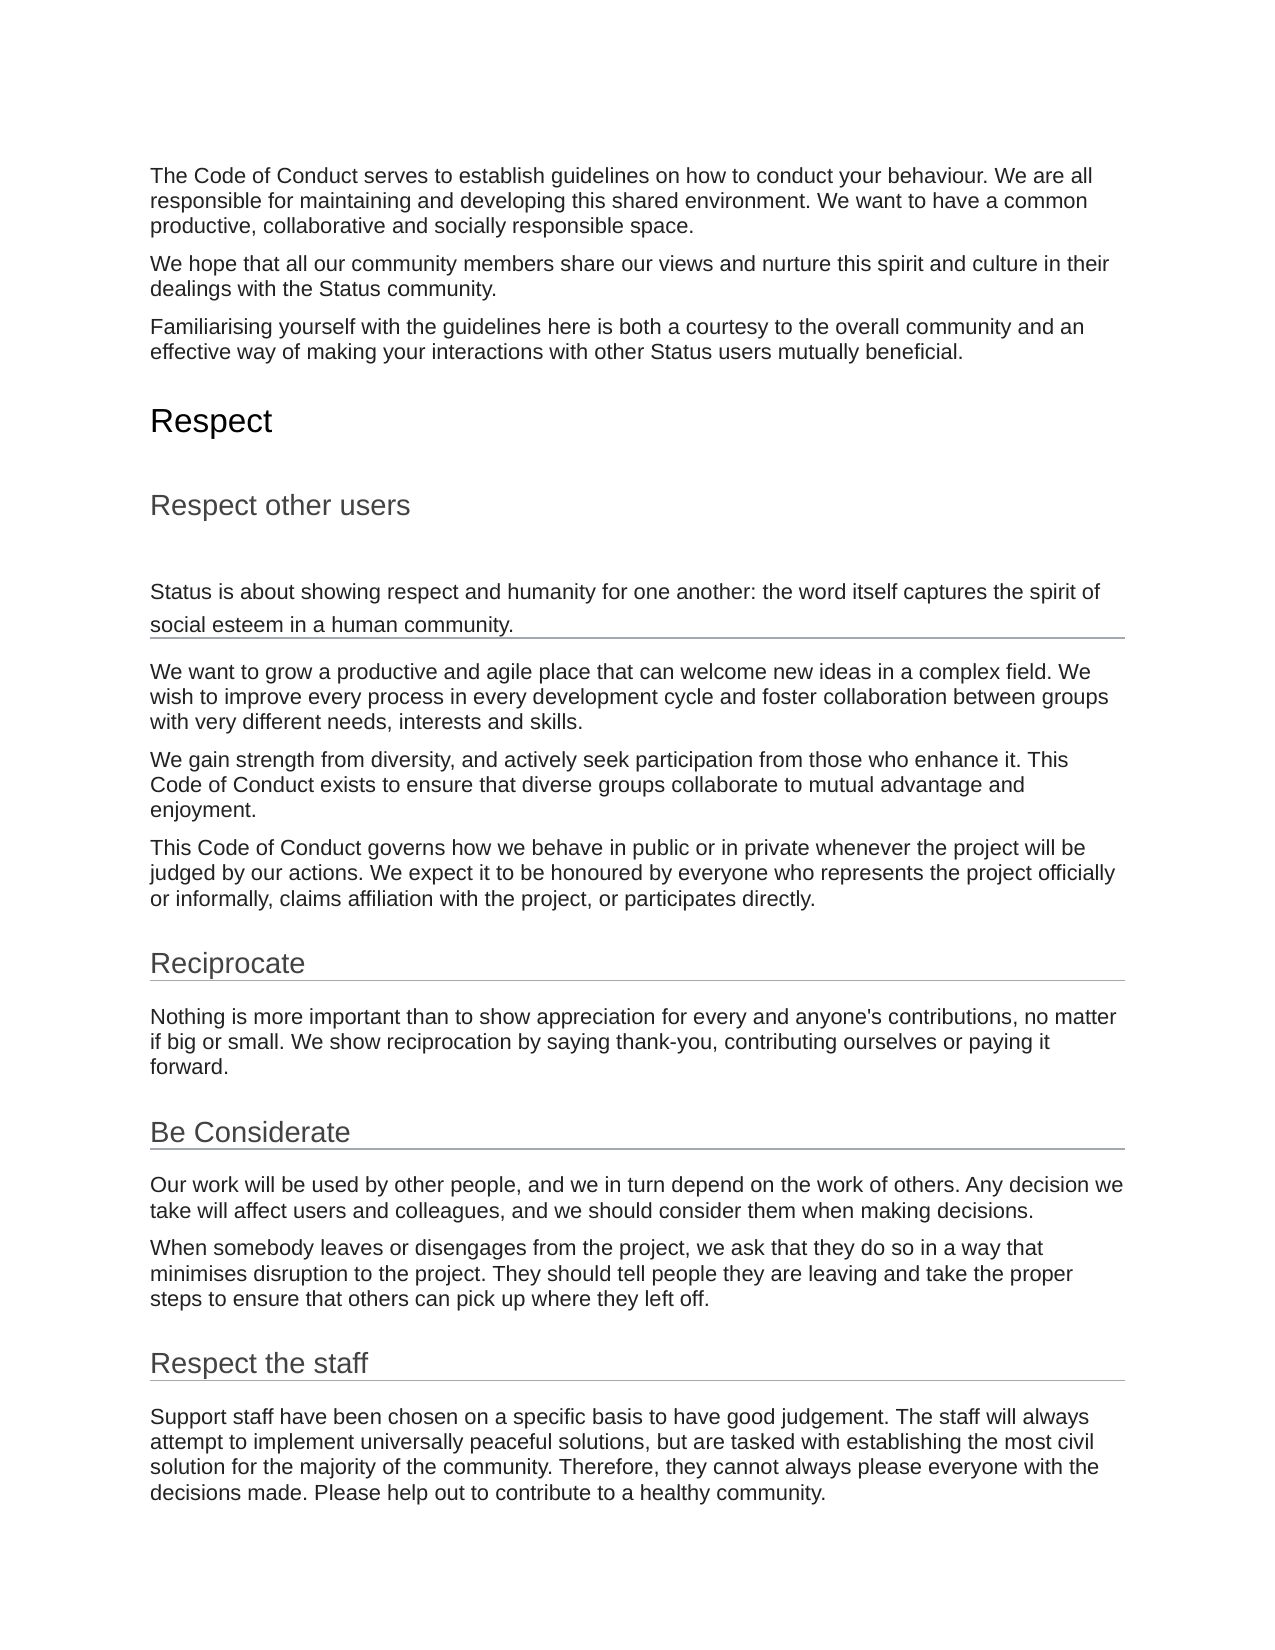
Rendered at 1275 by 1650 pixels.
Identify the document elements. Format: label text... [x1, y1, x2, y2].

text We gain strength from diversity, and actively seek participation from those who enhance it. This Code of Conduct exists to ensure that diverse groups collaborate to mutual advantage and enjoyment. [150, 747, 1125, 822]
text Support staff have been chosen on a specific basis to have good judgement. The staff will always attempt to implement universally peaceful solutions, but are tasked with establishing the most civil solution for the majority of the community. Therefore, they cannot always please everyone with the decisions made. Please help out to contribute to a healthy community. [150, 1404, 1125, 1505]
text Familiarising yourself with the guidelines here is both a courtesy to the overall community and an effective way of making your interactions with other Status users mutually beneficial. [150, 313, 1125, 364]
subtitle Be Considerate [150, 1115, 1125, 1148]
text This Code of Conduct governs how we behave in public or in private whenever the project will be judged by our actions. We expect it to be honoured by everyone who represents the project officially or informally, claims affiliation with the project, or participates directly. [150, 835, 1125, 911]
subtitle Respect [150, 401, 1125, 440]
text When somebody leaves or disengages from the project, we ask that they do so in a way that minimises disruption to the project. They should tell people they are leaving and take the proper steps to ensure that others can pick up where they left off. [150, 1235, 1125, 1311]
text The Code of Conduct serves to establish guidelines on how to conduct your behaviour. We are all responsible for maintaining and developing this shared environment. We want to have a common productive, collaborative and socially responsible space. [150, 162, 1125, 238]
subtitle Reciprocate [150, 946, 1125, 980]
text We want to grow a productive and agile place that can welcome new ideas in a complex field. We wish to improve every process in every development cycle and foster collaboration between groups with very different needs, interests and skills. [150, 659, 1125, 734]
text Our work will be used by other people, and we in turn depend on the work of others. Any decision we take will affect users and colleagues, and we should consider them when making decisions. [150, 1172, 1125, 1223]
subtitle Respect other users [150, 488, 1125, 521]
text We hope that all our community members share our views and nurture this spirit and culture in their dealings with the Status community. [150, 251, 1125, 301]
text Nothing is more important than to show appreciation for every and anyone's contributions, no matter if big or small. We show reciprocation by saying thank-you, contributing ourselves or paying it forward. [150, 1004, 1125, 1079]
subtitle Respect the staff [150, 1346, 1125, 1380]
subtitle Status is about showing respect and humanity for one another: the word itself captures the spirit of social esteem in a human community. [150, 579, 1125, 637]
